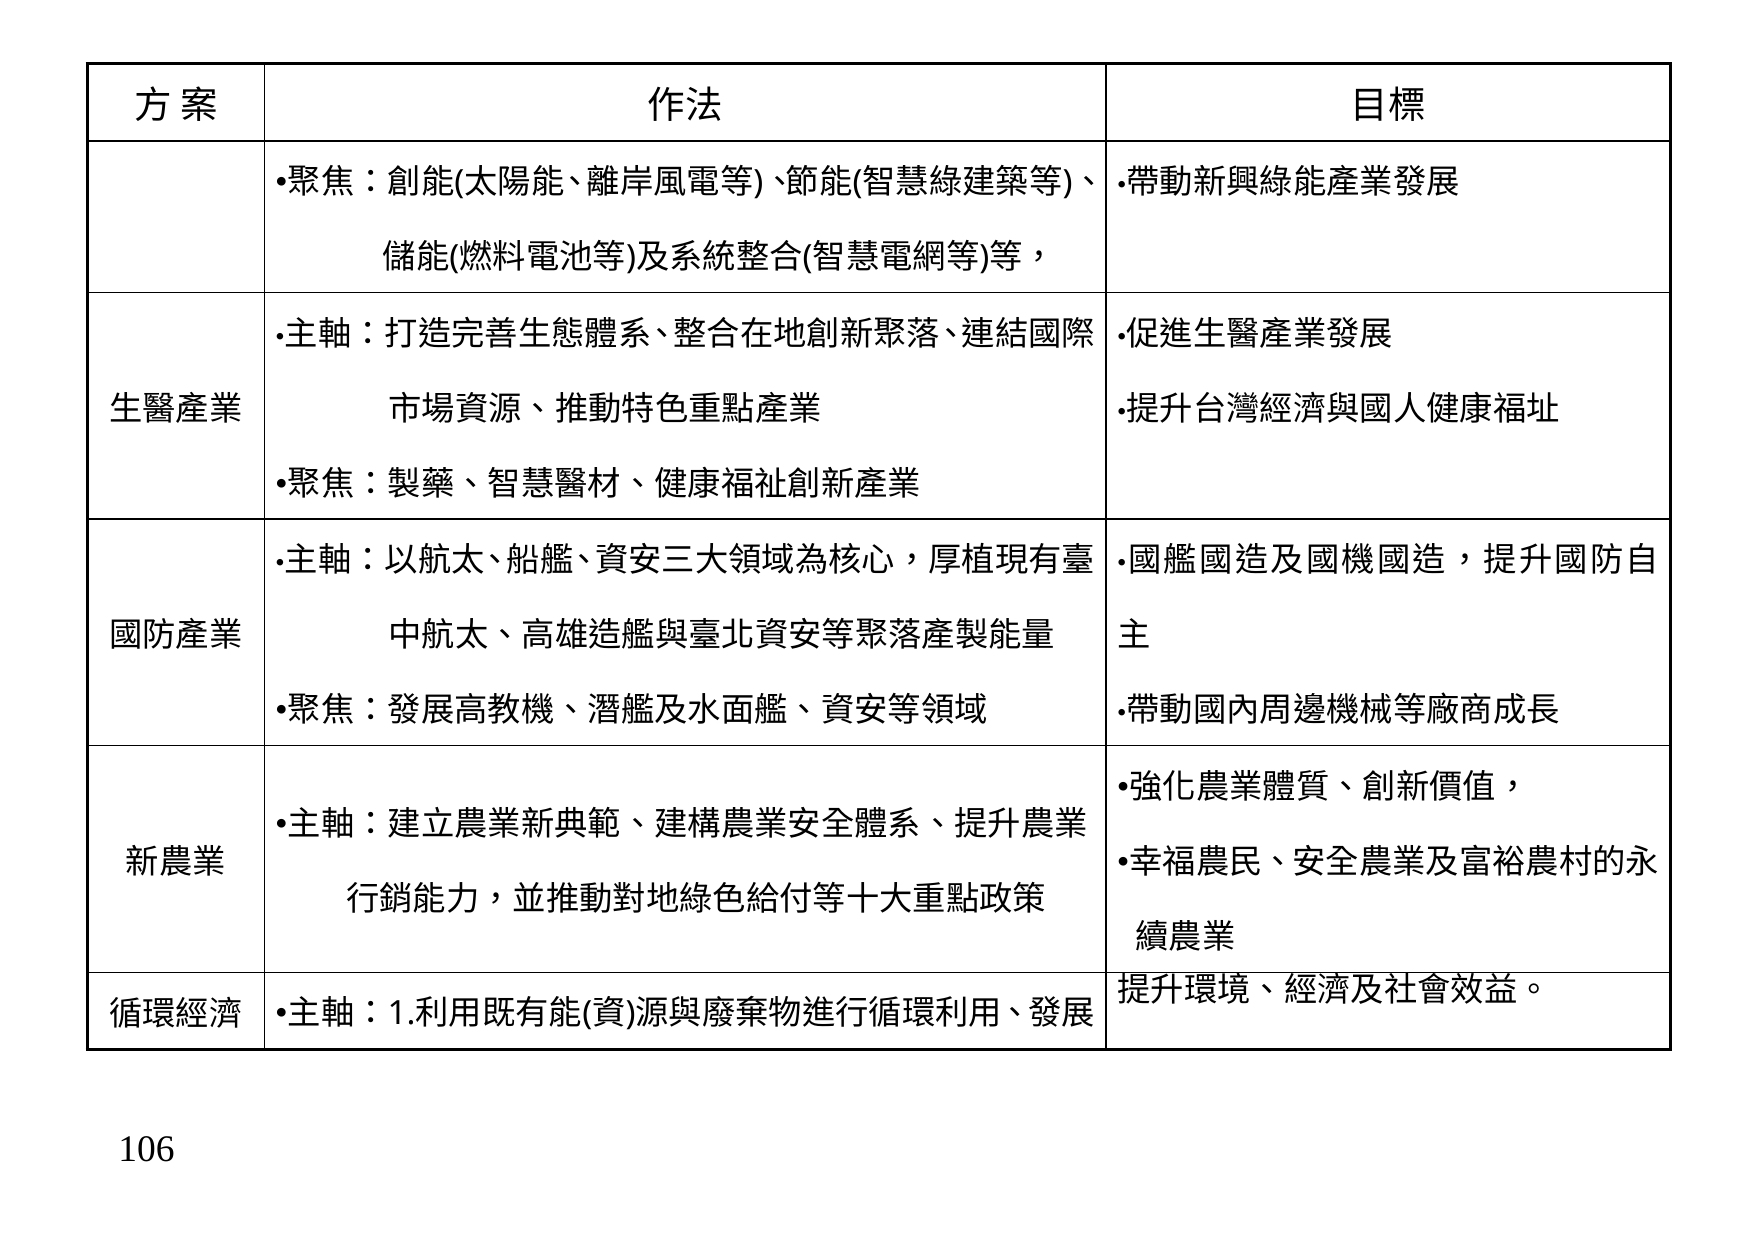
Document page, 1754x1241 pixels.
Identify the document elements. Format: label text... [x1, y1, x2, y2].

table_cell 提升環境、經濟及社會效益。 [1107, 973, 1669, 1048]
table_cell 生醫產業 [89, 293, 264, 518]
table_cell 主軸：打造完善生態體系、整合在地創新聚落、連結國際市場資源、推動特色重點產業 聚焦：製藥、智慧醫材、健康福祉創新產業 [265, 293, 1105, 518]
table_header 作法 [265, 65, 1105, 140]
table_header 方 案 [89, 65, 264, 140]
table_header 目標 [1107, 65, 1669, 140]
table_cell 促進生醫產業發展 提升台灣經濟與國人健康福址 [1107, 293, 1669, 518]
table_cell 主軸：建立農業新典範、建構農業安全體系、提升農業 行銷能力，並推動對地綠色給付等十大重點政策 [265, 746, 1105, 971]
table_cell 帶動新興綠能產業發展 [1107, 142, 1669, 292]
table_cell 新農業 [89, 746, 264, 971]
table_cell 主軸：以航太、船艦、資安三大領域為核心，厚植現有臺中航太、高雄造艦與臺北資安等聚落產製能量 聚焦：發展高教機、潛艦及水面艦、資安等領域 [265, 520, 1105, 745]
table_cell 主軸：1.利用既有能(資)源與廢棄物進行循環利用、發展 [265, 973, 1105, 1048]
table_cell 循環經濟 [89, 973, 264, 1048]
table_cell 國防產業 [89, 520, 264, 745]
table_cell 國艦國造及國機國造，提升國防自主 帶動國內周邊機械等廠商成長 [1107, 520, 1669, 745]
table_cell 強化農業體質、創新價值， 幸福農民、安全農業及富裕農村的永續農業 [1107, 746, 1669, 971]
table_cell 聚焦：創能(太陽能、離岸風電等)、節能(智慧綠建築等)、 儲能(燃料電池等)及系統整合(智慧電網等)等， [265, 142, 1105, 292]
table_cell [89, 142, 264, 292]
